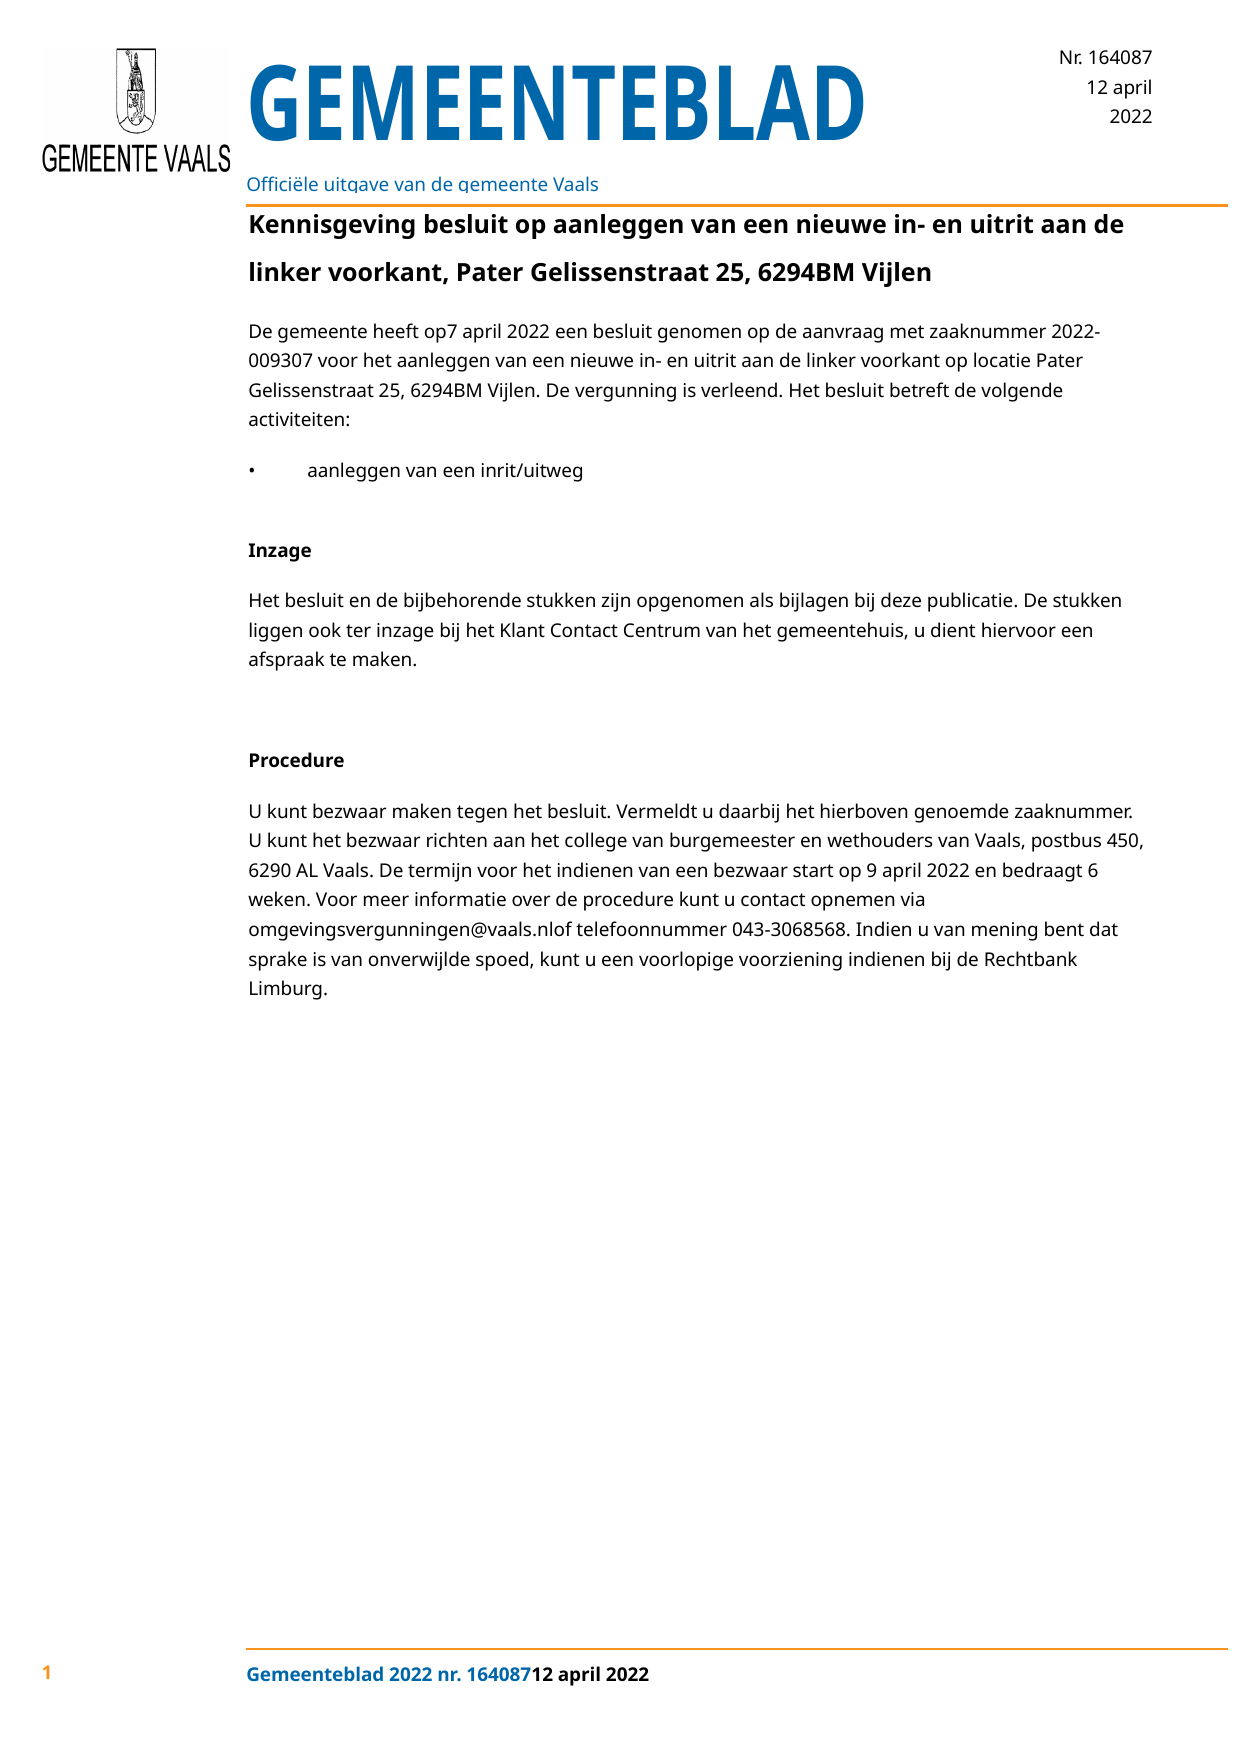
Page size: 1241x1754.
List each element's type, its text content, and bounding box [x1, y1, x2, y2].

text Inzage [248, 537, 1152, 563]
text U kunt bezwaar maken tegen het besluit. Vermeldt u daarbij het hierboven genoemde zaaknummer. U kunt het bezwaar richten aan het college van burgemeester en wethouders van Vaals, postbus 450, 6290 AL Vaals. De termijn voor het indienen van een bezwaar start op 9 april 2022 en bedraagt 6 weken. Voor meer informatie over de procedure kunt u contact opnemen via omgevingsvergunningen@vaals.nlof telefoonnummer 043-3068568. Indien u van mening bent dat sprake is van onverwijlde spoed, kunt u een voorlopige voorziening indienen bij de Rechtbank Limburg. [248, 798, 1152, 1001]
text Procedure [248, 747, 1152, 773]
list aanleggen van een inrit/uitweg [248, 457, 1152, 483]
picture [41, 47, 231, 172]
text De gemeente heeft op7 april 2022 een besluit genomen op de aanvraag met zaaknummer 2022-009307 voor het aanleggen van een nieuwe in- en uitrit aan de linker voorkant op locatie Pater Gelissenstraat 25, 6294BM Vijlen. De vergunning is verleend. Het besluit betreft de volgende activiteiten: [248, 318, 1152, 432]
text Het besluit en de bijbehorende stukken zijn opgenomen als bijlagen bij deze publicatie. De stukken liggen ook ter inzage bij het Klant Contact Centrum van het gemeentehuis, u dient hiervoor een afspraak te maken. [248, 587, 1152, 672]
text Kennisgeving besluit op aanleggen van een nieuwe in- en uitrit aan de linker voorkant, Pater Gelissenstraat 25, 6294BM Vijlen [248, 207, 1152, 288]
